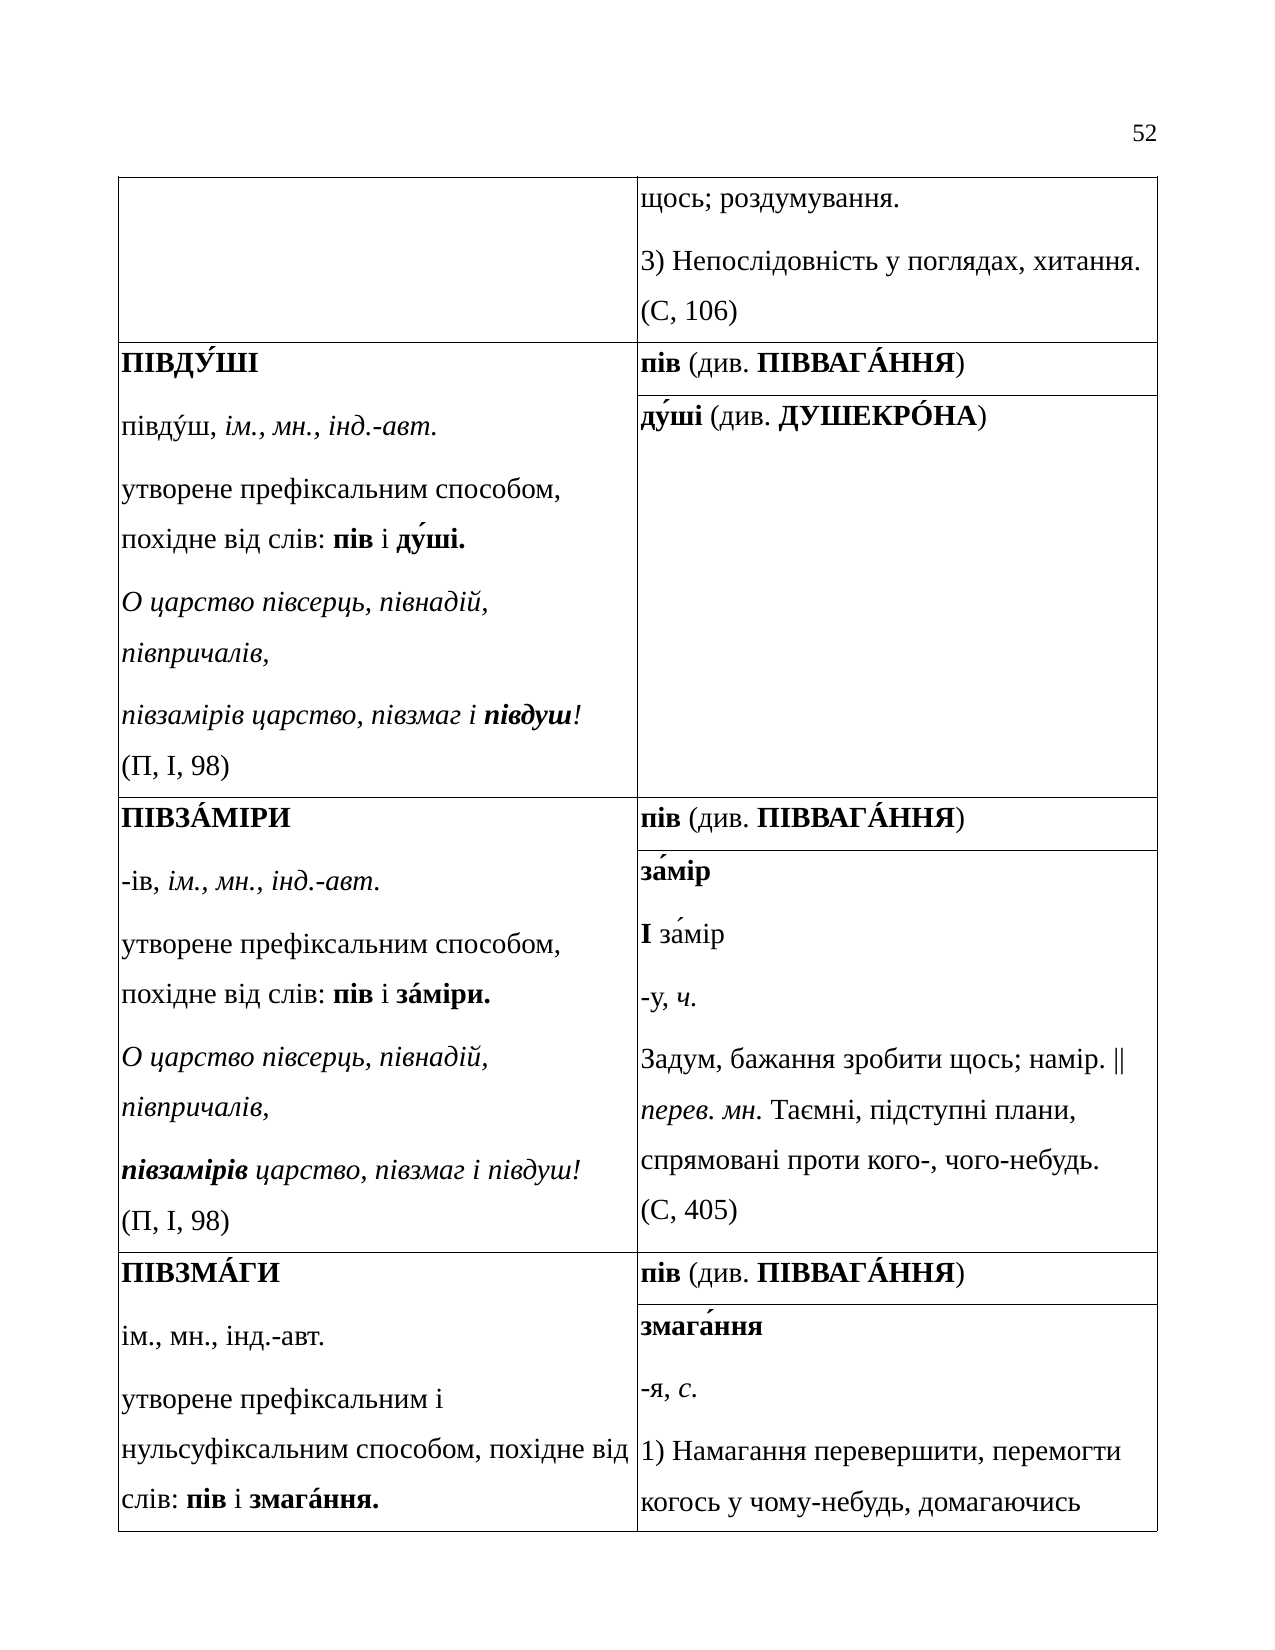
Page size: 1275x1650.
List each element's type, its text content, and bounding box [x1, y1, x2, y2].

table_cell ПІВЗМÁГИ ім., мн., інд.-авт. утворене префіксальним і нульсуфіксальним способом, похідне від слів: пів і змагáння. [119, 1253, 637, 1531]
table_cell ПІВДУ́́ШІ півдýш, ім., мн., інд.-авт. утворене префіксальним способом, похідне від слів: пів і ду́ші. О царство півсерць, півнадій, півпричалів, півзамірів царство, півзмаг і півдуш! (П, І, 98) [119, 343, 637, 797]
table_cell пів (див. ПІВВАГÁННЯ) [638, 343, 1157, 395]
table_cell пів (див. ПІВВАГÁННЯ) [638, 798, 1157, 849]
table_cell ду́ші (див. ДУШЕКРÓНА) [638, 396, 1157, 797]
table_cell пів (див. ПІВВАГÁННЯ) [638, 1253, 1157, 1304]
table_cell за́мір I за́мір -у, ч. Задум, бажання зробити щось; намір. || перев. мн. Таємні, підступні плани, спрямовані проти кого-, чого-небудь. (С, 405) [638, 851, 1157, 1252]
table_cell [119, 178, 637, 342]
table_cell щось; роздумування. 3) Непослідовність у поглядах, хитання. (С, 106) [638, 178, 1157, 342]
table_cell змага́ння -я, с. 1) Намагання перевершити, перемогти когось у чому-небудь, домагаючись [638, 1305, 1157, 1531]
table_cell ПІВЗÁМІРИ -ів, ім., мн., інд.-авт. утворене префіксальним способом, похідне від слів: пів і зáміри. О царство півсерць, півнадій, півпричалів, півзамірів царство, півзмаг і півдуш! (П, І, 98) [119, 798, 637, 1252]
